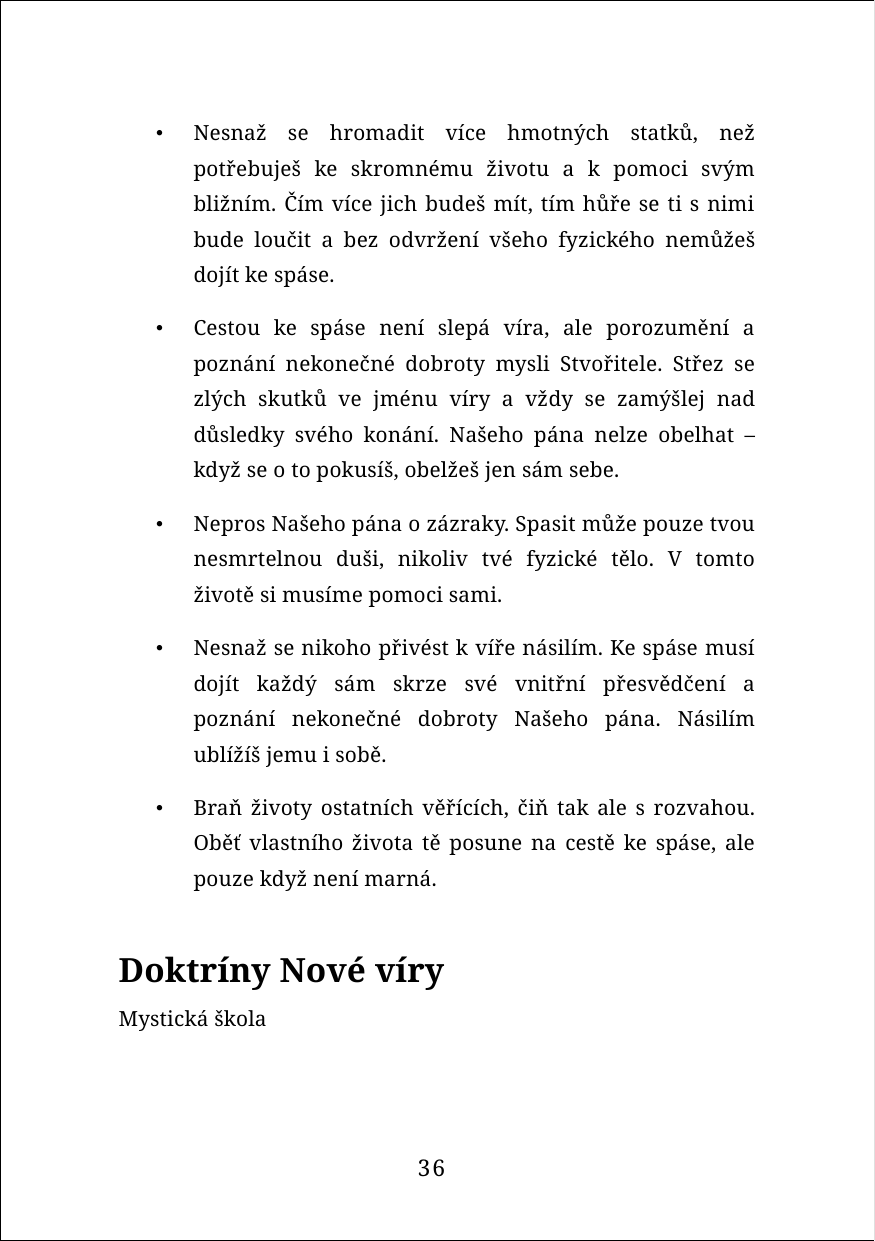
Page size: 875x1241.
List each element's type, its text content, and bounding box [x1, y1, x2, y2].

list Nepros Našeho pána o zázraky. Spasit může pouze tvou nesmrtelnou duši, nikoliv tvé fyzické tělo. V tomto životě si musíme pomoci sami. [156, 509, 756, 608]
list Cestou ke spáse není slepá víra, ale porozumění a poznání nekonečné dobroty mysli Stvořitele. Střez se zlých skutků ve jménu víry a vždy se zamýšlej nad důsledky svého konání. Našeho pána nelze obelhat – když se o to pokusíš, obelžeš jen sám sebe. [156, 313, 756, 484]
list Nesnaž se hromadit více hmotných statků, než potřebuješ ke skromnému životu a k pomoci svým bližním. Čím více jich budeš mít, tím hůře se ti s nimi bude loučit a bez odvržení všeho fyzického nemůžeš dojít ke spáse. [156, 118, 756, 289]
list Nesnaž se nikoho přivést k víře násilím. Ke spáse musí dojít každý sám skrze své vnitřní přesvědčení a poznání nekonečné dobroty Našeho pána. Násilím ublížíš jemu i sobě. [156, 633, 756, 768]
subtitle Doktríny Nové víry [118, 947, 756, 992]
text Mystická škola [118, 1004, 756, 1032]
list Braň životy ostatních věřících, čiň tak ale s rozvahou. Oběť vlastního života tě posune na cestě ke spáse, ale pouze když není marná. [156, 793, 756, 892]
